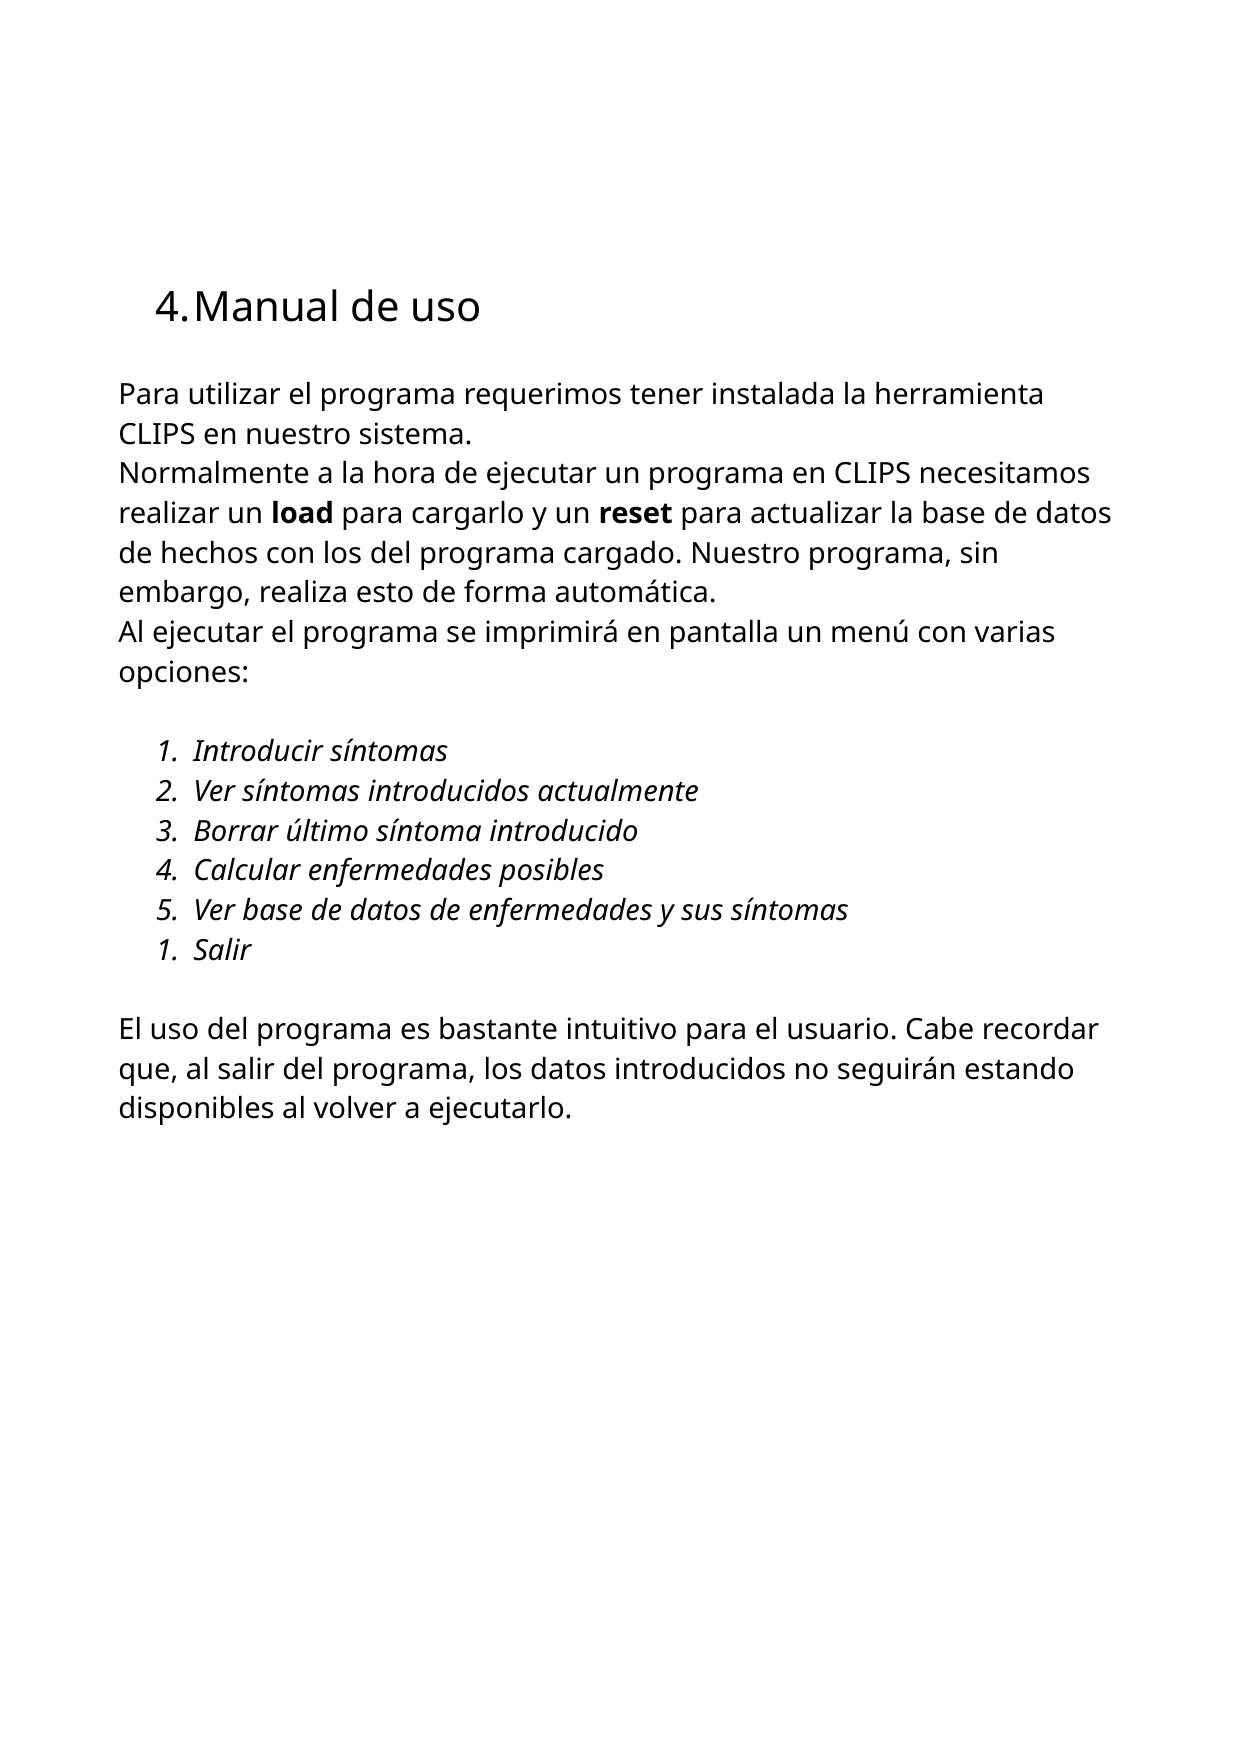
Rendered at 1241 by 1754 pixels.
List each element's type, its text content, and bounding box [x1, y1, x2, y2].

list Calcular enfermedades posibles [156, 849, 1122, 889]
list Ver síntomas introducidos actualmente [156, 770, 1122, 810]
list Borrar último síntoma introducido [156, 810, 1122, 849]
list Salir [156, 929, 1122, 969]
list Introducir síntomas [156, 731, 1122, 770]
text El uso del programa es bastante intuitivo para el usuario. Cabe recordar que, al salir del programa, los datos introducidos no seguirán estando disponibles al volver a ejecutarlo. [118, 1008, 1122, 1127]
list Ver base de datos de enfermedades y sus síntomas [156, 889, 1122, 929]
text Al ejecutar el programa se imprimirá en pantalla un menú con varias opciones: [118, 611, 1122, 691]
text Para utilizar el programa requerimos tener instalada la herramienta CLIPS en nuestro sistema. [118, 373, 1122, 453]
text Normalmente a la hora de ejecutar un programa en CLIPS necesitamos realizar un load para cargarlo y un reset para actualizar la base de datos de hechos con los del programa cargado. Nuestro programa, sin embargo, realiza esto de forma automática. [118, 453, 1122, 611]
subtitle Manual de uso [156, 277, 1122, 334]
